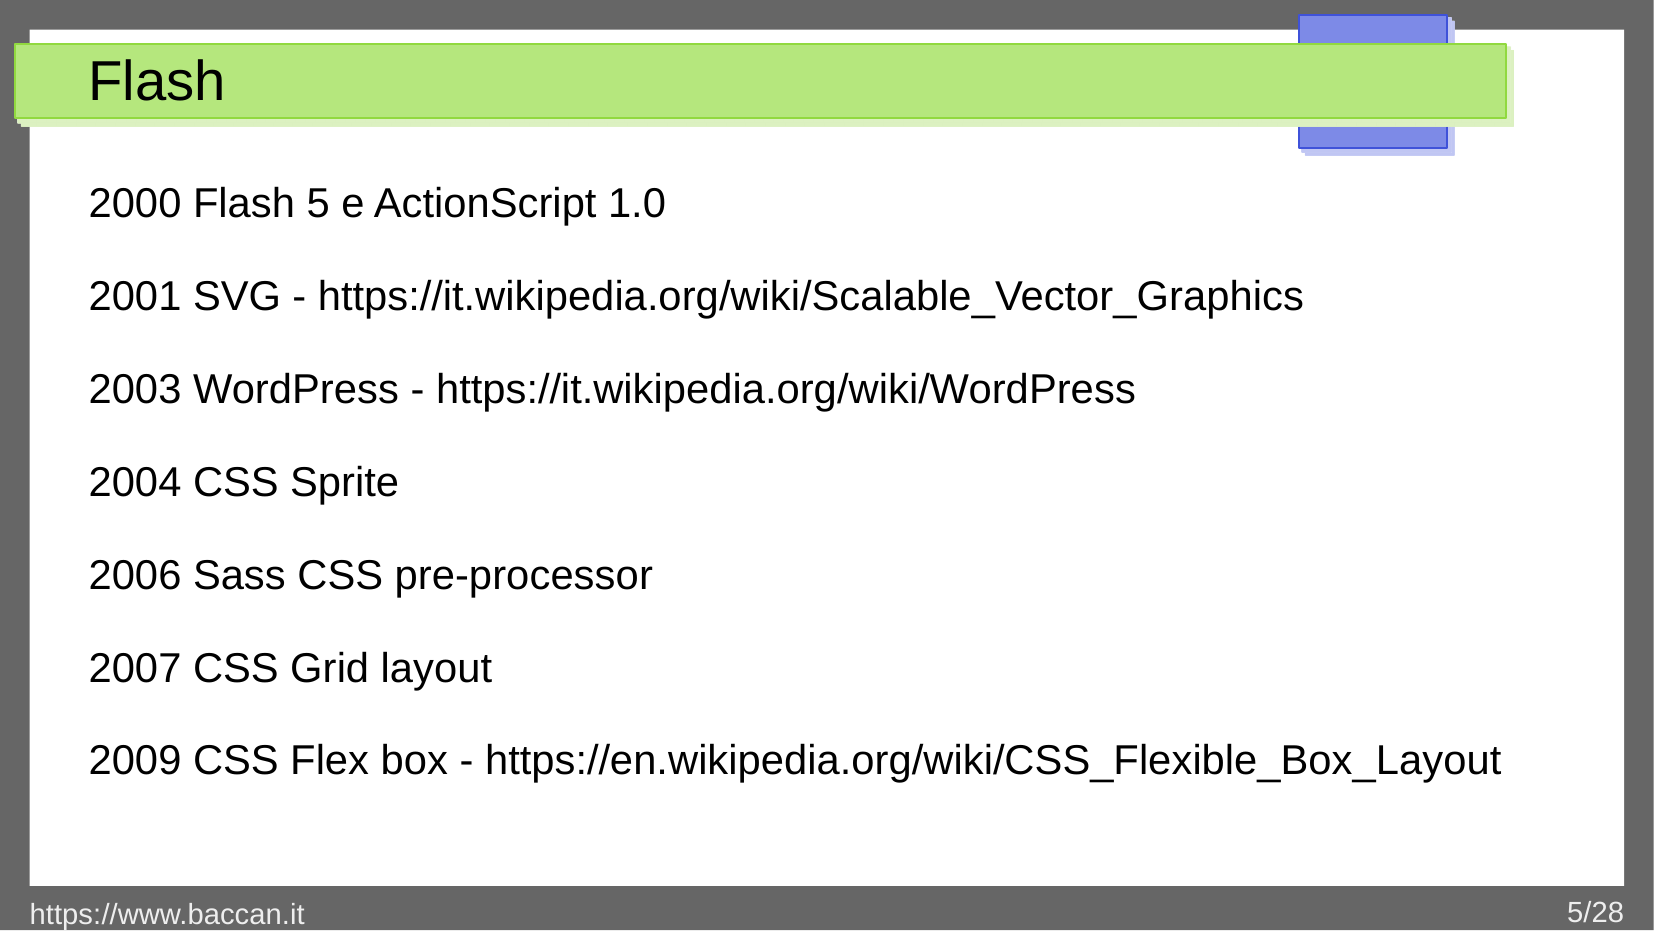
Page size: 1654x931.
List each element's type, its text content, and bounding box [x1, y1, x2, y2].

title Flash [88, 44, 1506, 119]
text_box 2000 Flash 5 e ActionScript 1.0 2001 SVG - https://it.wikipedia.org/wiki/Scalable_Vector_Graphics 2003 WordPress - https://it.wikipedia.org/wiki/WordPress 2004 CSS Sprite 2006 Sass CSS pre-processor 2007 CSS Grid layout 2009 CSS Flex box - https://en.wikipedia.org/wiki/CSS_Flexible_Box_Layout [88, 136, 1565, 827]
